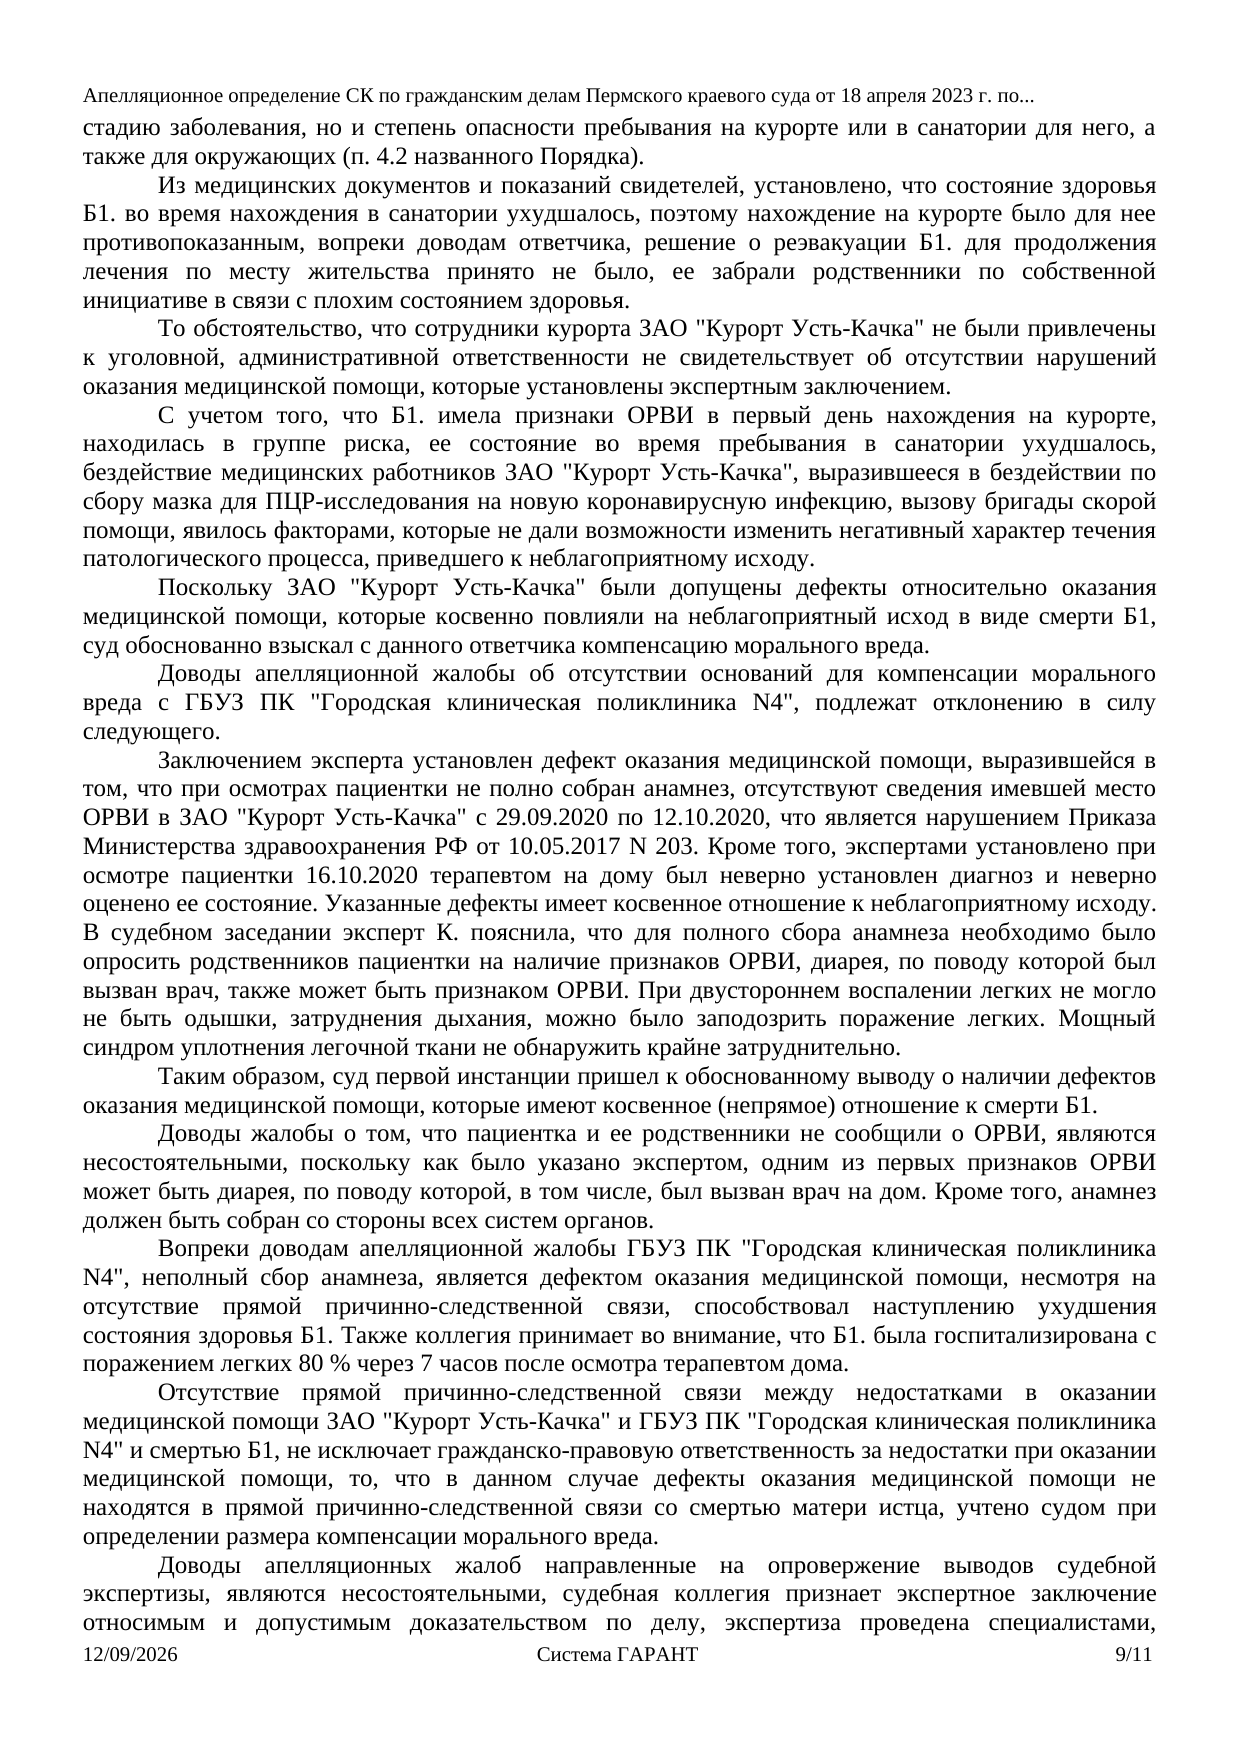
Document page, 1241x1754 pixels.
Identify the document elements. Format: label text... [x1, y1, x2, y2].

text стадию заболевания, но и степень опасности пребывания на курорте или в санатории для него, а также для окружающих (п. 4.2 названного Порядка). [83, 112, 1157, 170]
text Доводы жалобы о том, что пациентка и ее родственники не сообщили о ОРВИ, являются несостоятельными, поскольку как было указано экспертом, одним из первых признаков ОРВИ может быть диарея, по поводу которой, в том числе, был вызван врач на дом. Кроме того, анамнез должен быть собран со стороны всех систем органов. [83, 1118, 1157, 1233]
text Вопреки доводам апелляционной жалобы ГБУЗ ПК "Городская клиническая поликлиника N4", неполный сбор анамнеза, является дефектом оказания медицинской помощи, несмотря на отсутствие прямой причинно-следственной связи, способствовал наступлению ухудшения состояния здоровья Б1. Также коллегия принимает во внимание, что Б1. была госпитализирована с поражением легких 80 % через 7 часов после осмотра терапевтом дома. [83, 1233, 1157, 1377]
text Таким образом, суд первой инстанции пришел к обоснованному выводу о наличии дефектов оказания медицинской помощи, которые имеют косвенное (непрямое) отношение к смерти Б1. [83, 1061, 1157, 1118]
text Заключением эксперта установлен дефект оказания медицинской помощи, выразившейся в том, что при осмотрах пациентки не полно собран анамнез, отсутствуют сведения имевшей место ОРВИ в ЗАО "Курорт Усть-Качка" с 29.09.2020 по 12.10.2020, что является нарушением Приказа Министерства здравоохранения РФ от 10.05.2017 N 203. Кроме того, экспертами установлено при осмотре пациентки 16.10.2020 терапевтом на дому был неверно установлен диагноз и неверно оценено ее состояние. Указанные дефекты имеет косвенное отношение к неблагоприятному исходу. В судебном заседании эксперт К. пояснила, что для полного сбора анамнеза необходимо было опросить родственников пациентки на наличие признаков ОРВИ, диарея, по поводу которой был вызван врач, также может быть признаком ОРВИ. При двустороннем воспалении легких не могло не быть одышки, затруднения дыхания, можно было заподозрить поражение легких. Мощный синдром уплотнения легочной ткани не обнаружить крайне затруднительно. [83, 745, 1157, 1061]
text Доводы апелляционной жалобы об отсутствии оснований для компенсации морального вреда с ГБУЗ ПК "Городская клиническая поликлиника N4", подлежат отклонению в силу следующего. [83, 658, 1157, 745]
text Доводы апелляционных жалоб направленные на опровержение выводов судебной экспертизы, являются несостоятельными, судебная коллегия признает экспертное заключение относимым и допустимым доказательством по делу, экспертиза проведена специалистами, [83, 1550, 1157, 1636]
text Поскольку ЗАО "Курорт Усть-Качка" были допущены дефекты относительно оказания медицинской помощи, которые косвенно повлияли на неблагоприятный исход в виде смерти Б1, суд обоснованно взыскал с данного ответчика компенсацию морального вреда. [83, 572, 1157, 658]
text То обстоятельство, что сотрудники курорта ЗАО "Курорт Усть-Качка" не были привлечены к уголовной, административной ответственности не свидетельствует об отсутствии нарушений оказания медицинской помощи, которые установлены экспертным заключением. [83, 313, 1157, 400]
text Отсутствие прямой причинно-следственной связи между недостатками в оказании медицинской помощи ЗАО "Курорт Усть-Качка" и ГБУЗ ПК "Городская клиническая поликлиника N4" и смертью Б1, не исключает гражданско-правовую ответственность за недостатки при оказании медицинской помощи, то, что в данном случае дефекты оказания медицинской помощи не находятся в прямой причинно-следственной связи со смертью матери истца, учтено судом при определении размера компенсации морального вреда. [83, 1377, 1157, 1550]
text Из медицинских документов и показаний свидетелей, установлено, что состояние здоровья Б1. во время нахождения в санатории ухудшалось, поэтому нахождение на курорте было для нее противопоказанным, вопреки доводам ответчика, решение о реэвакуации Б1. для продолжения лечения по месту жительства принято не было, ее забрали родственники по собственной инициативе в связи с плохим состоянием здоровья. [83, 170, 1157, 313]
text С учетом того, что Б1. имела признаки ОРВИ в первый день нахождения на курорте, находилась в группе риска, ее состояние во время пребывания в санатории ухудшалось, бездействие медицинских работников ЗАО "Курорт Усть-Качка", выразившееся в бездействии по сбору мазка для ПЦР-исследования на новую коронавирусную инфекцию, вызову бригады скорой помощи, явилось факторами, которые не дали возможности изменить негативный характер течения патологического процесса, приведшего к неблагоприятному исходу. [83, 400, 1157, 572]
